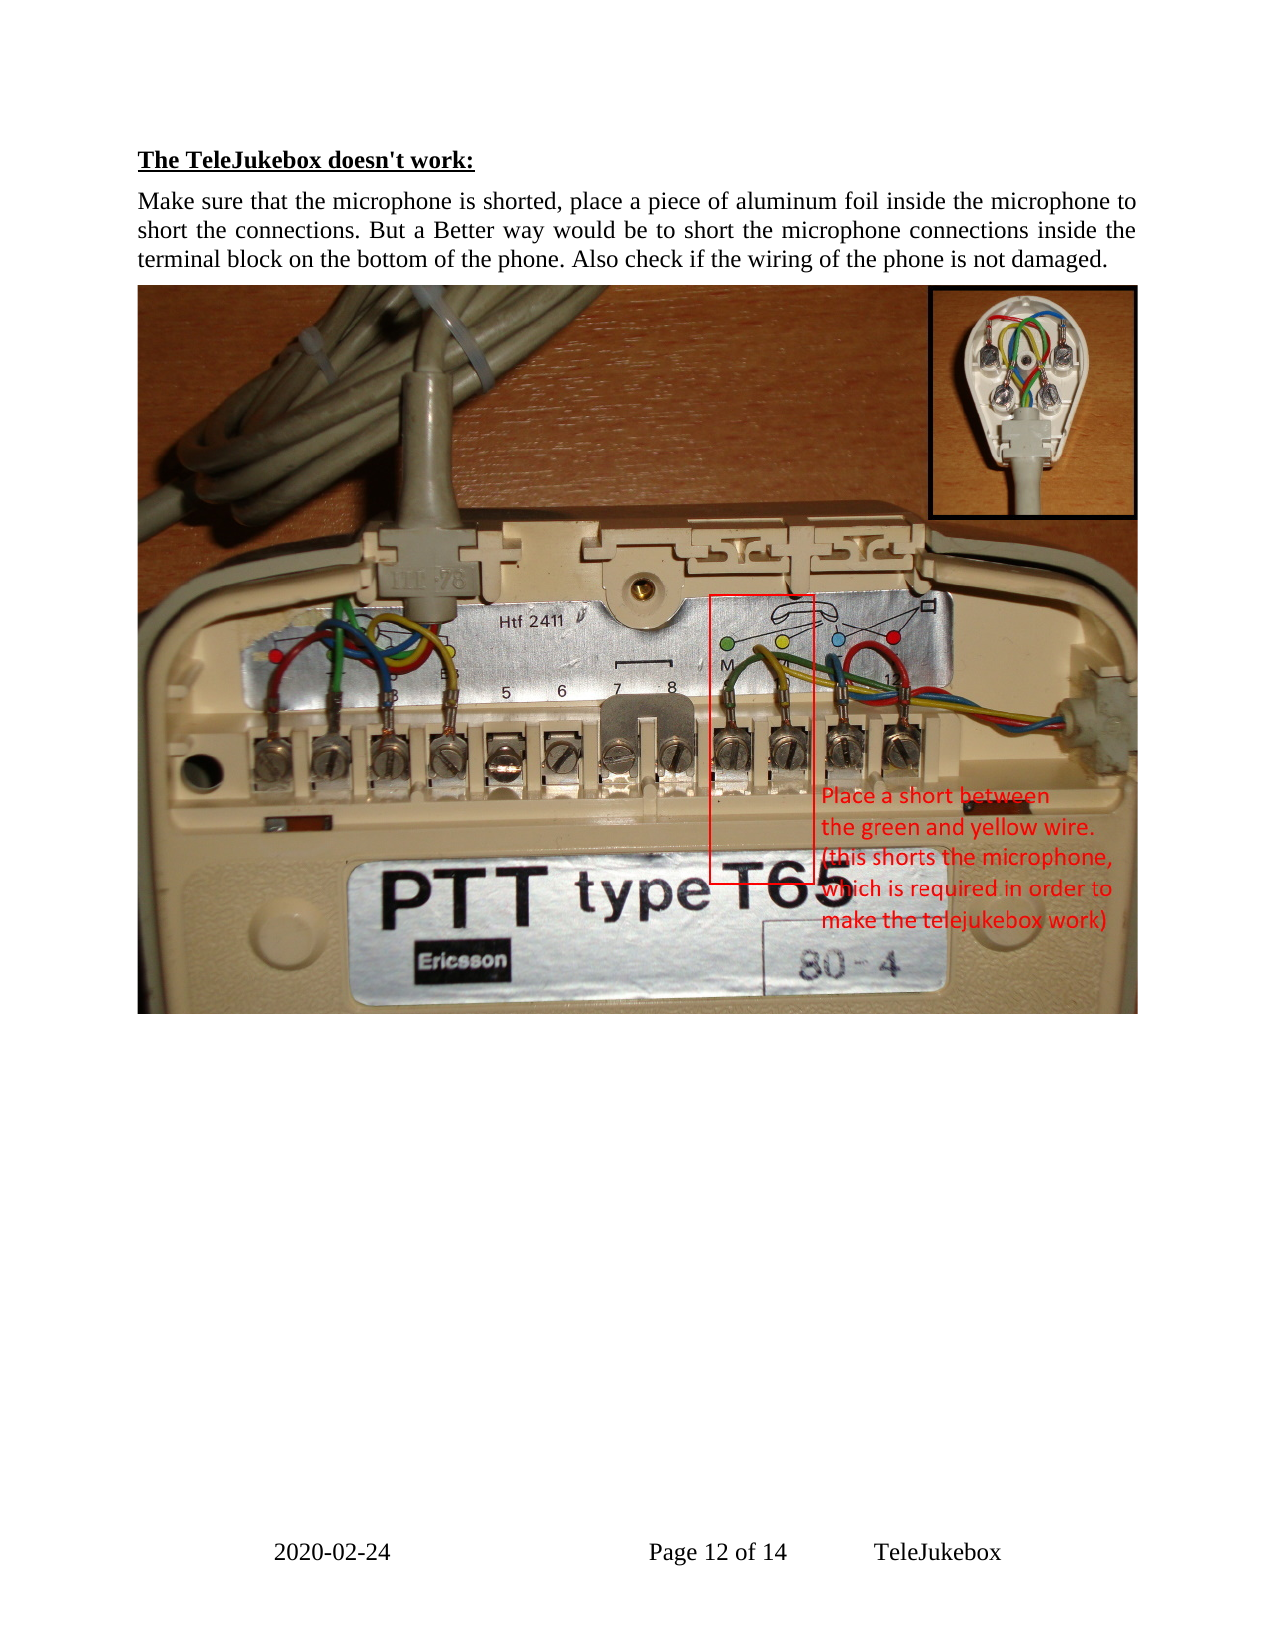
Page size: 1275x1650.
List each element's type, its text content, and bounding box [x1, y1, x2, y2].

picture [137, 285, 1138, 1014]
text Make sure that the microphone is shorted, place a piece of aluminum foil inside the microphone to short the connections. But a Better way would be to short the microphone connections inside the terminal block on the bottom of the phone. Also check if the wiring of the phone is not damaged. [137, 186, 1138, 273]
text The TeleJukebox doesn't work: [137, 145, 1138, 174]
